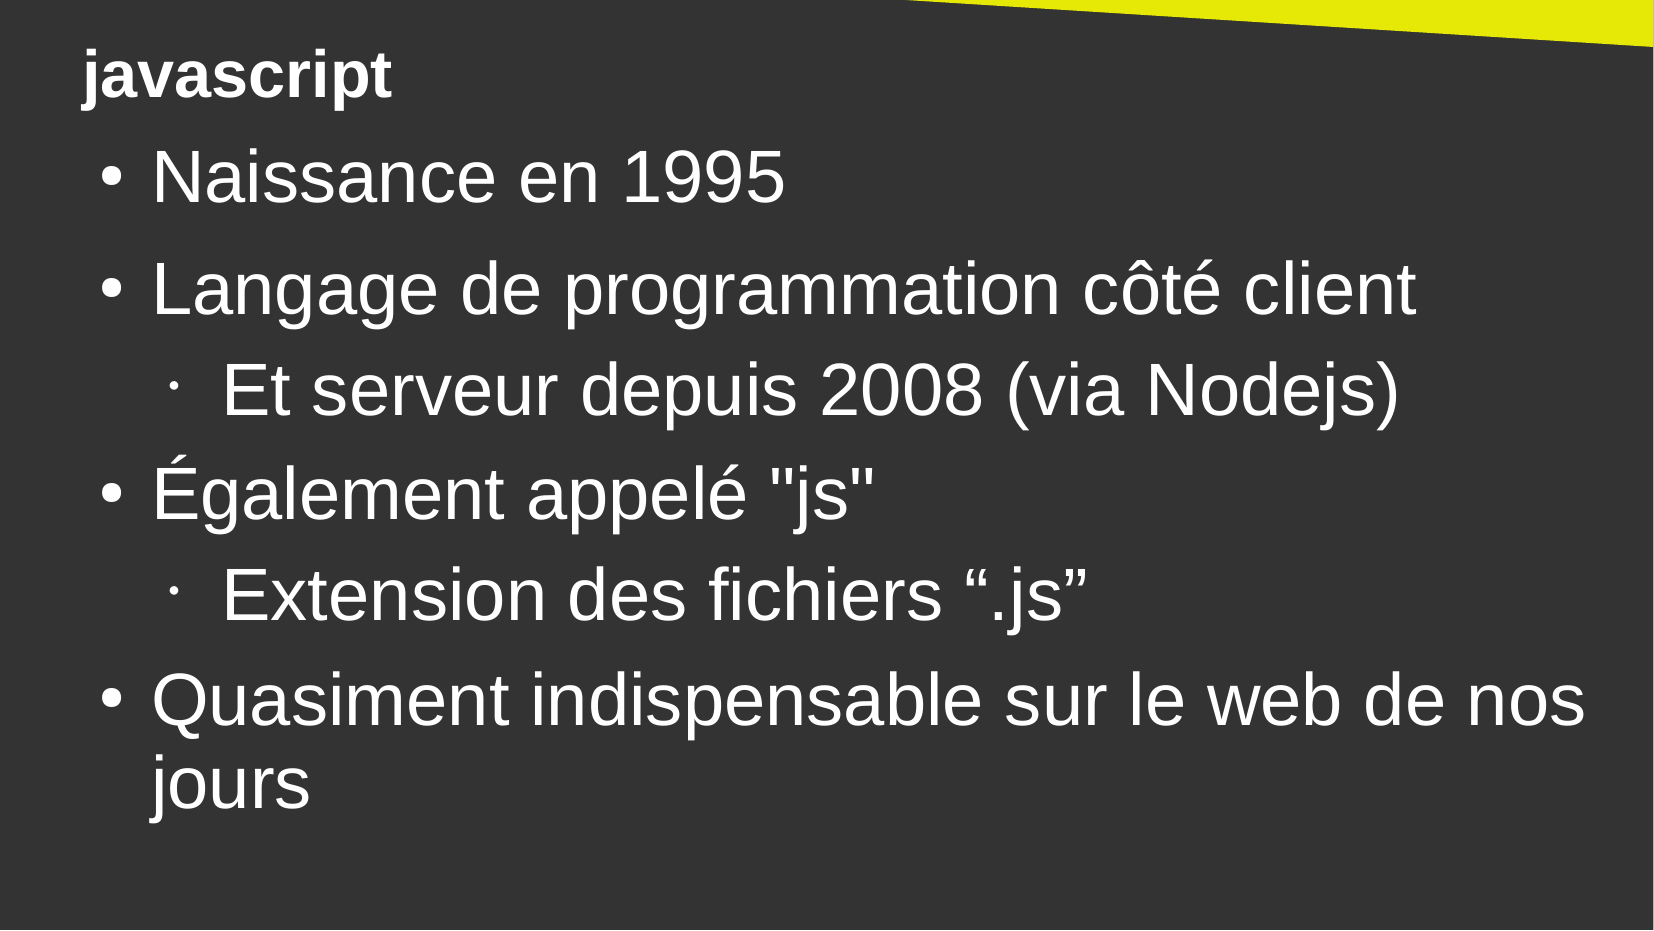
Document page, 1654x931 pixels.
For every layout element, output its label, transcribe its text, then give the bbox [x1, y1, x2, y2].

title javascript [82, 37, 1571, 114]
list Naissance en 1995 Langage de programmation côté client Et serveur depuis 2008 (via Nodejs) Également appelé "js" Extension des fichiers “.js” Quasiment indispensable sur le web de nos jours [80, 135, 1620, 827]
text_box [905, 0, 1654, 48]
